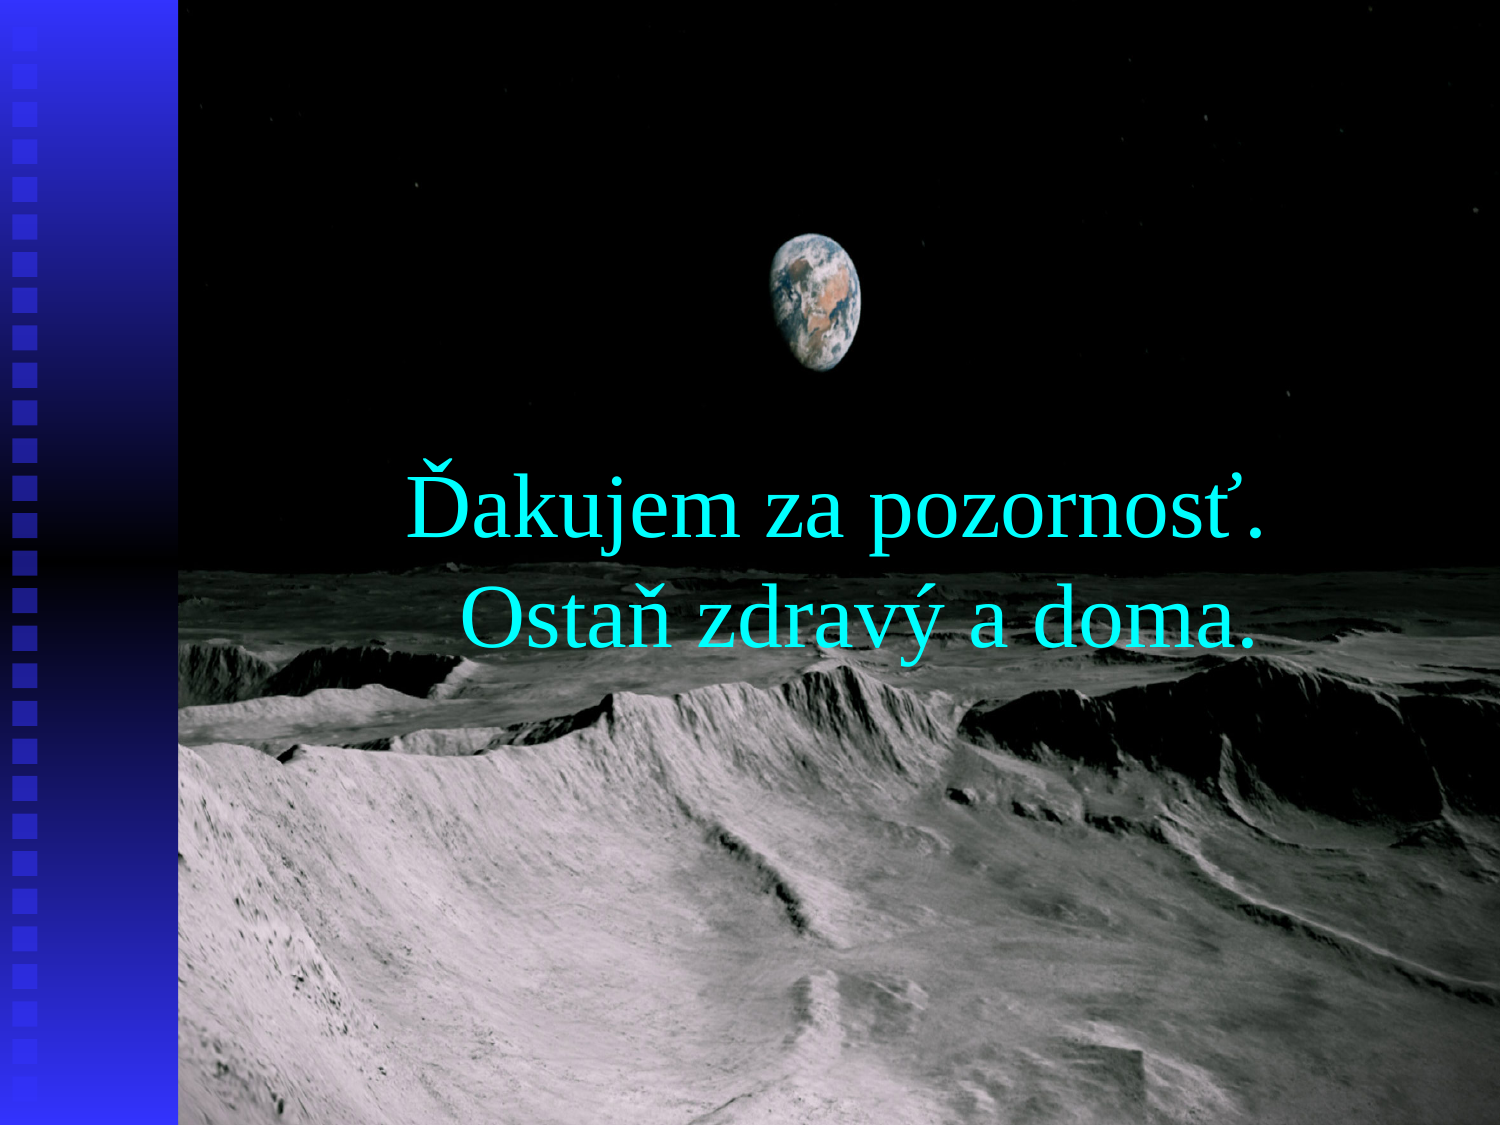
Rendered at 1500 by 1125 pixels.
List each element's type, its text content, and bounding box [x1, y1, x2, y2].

picture [0, 0, 1500, 1125]
title Ďakujem za pozornosť. Ostaň zdravý a doma. [390, 438, 1500, 674]
